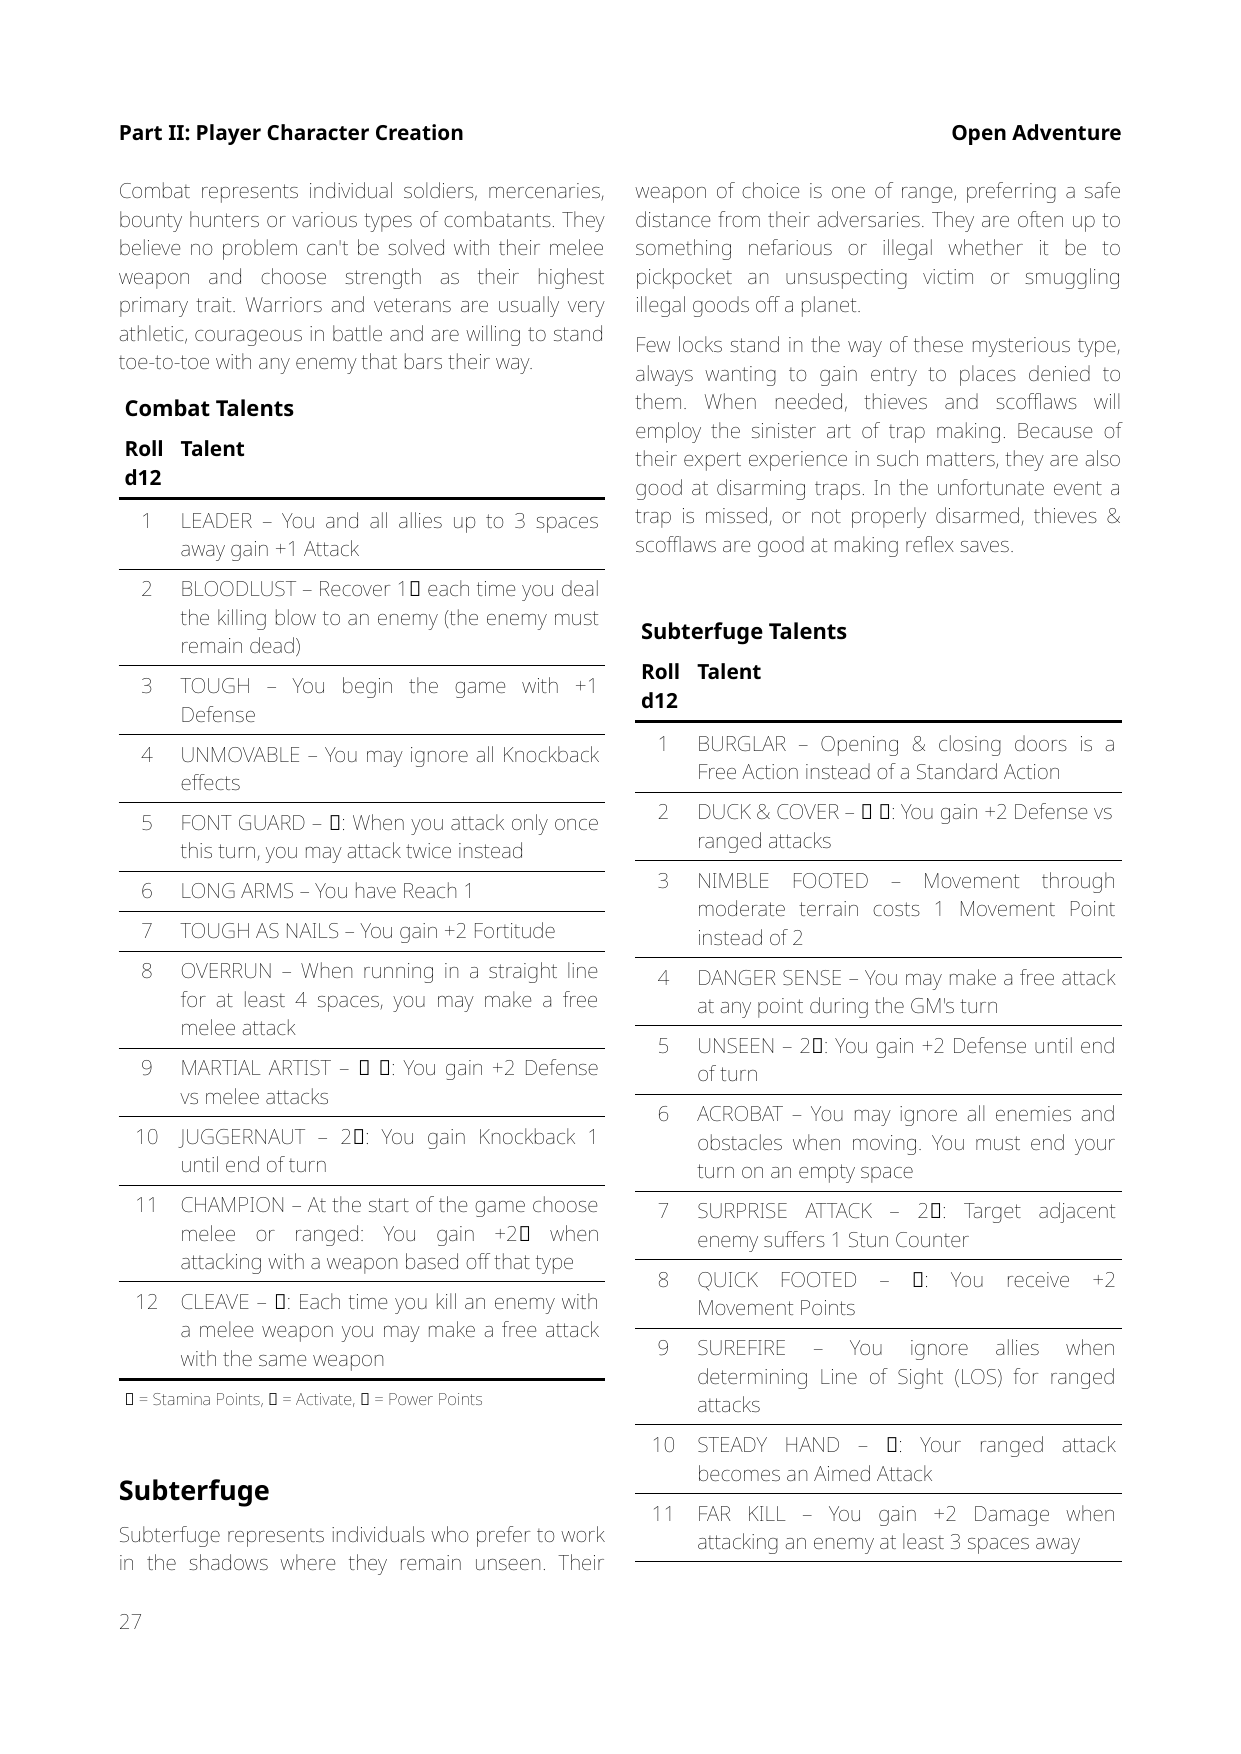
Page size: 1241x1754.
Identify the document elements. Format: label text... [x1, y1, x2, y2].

table_cell UNSEEN – 2: You gain +2 Defense until end of turn [691, 1026, 1122, 1094]
table_cell TOUGH AS NAILS – You gain +2 Fortitude [175, 912, 605, 951]
table_cell SUREFIRE – You ignore allies when determining Line of Sight (LOS) for ranged attacks [691, 1329, 1122, 1424]
table_cell LEADER – You and all allies up to 3 spaces away gain +1 Attack [175, 500, 605, 568]
table_cell Roll d12 [119, 429, 175, 497]
table_cell  = Stamina Points,  = Activate,  = Power Points [119, 1381, 605, 1416]
table_cell Talent [691, 652, 1122, 720]
table_cell 10 [119, 1117, 175, 1184]
table_cell OVERRUN – When running in a straight line for at least 4 spaces, you may make a free melee attack [175, 952, 605, 1048]
table_cell ACROBAT – You may ignore all enemies and obstacles when moving. You must end your turn on an empty space [691, 1095, 1122, 1191]
table_cell UNMOVABLE – You may ignore all Knockback effects [175, 735, 605, 802]
table_cell QUICK FOOTED – : You receive +2 Movement Points [691, 1260, 1122, 1327]
text weapon of choice is one of range, preferring a safe distance from their adversaries. They are often up to something nefarious or illegal whether it be to pickpocket an unsuspecting victim or smuggling illegal goods off a planet. [635, 176, 1122, 319]
table_cell 4 [119, 735, 175, 802]
table_cell NIMBLE FOOTED – Movement through moderate terrain costs 1 Movement Point instead of 2 [691, 861, 1122, 957]
table_cell 10 [635, 1425, 691, 1493]
table_cell 7 [119, 912, 175, 951]
table_cell CHAMPION – At the start of the game choose melee or ranged: You gain +2 when attacking with a weapon based off that type [175, 1186, 605, 1281]
table_cell BURGLAR – Opening & closing doors is a Free Action instead of a Standard Action [691, 723, 1122, 792]
table_cell 8 [635, 1260, 691, 1327]
table_cell Talent [175, 429, 605, 497]
table_cell 3 [635, 861, 691, 957]
table_cell TOUGH – You begin the game with +1 Defense [175, 666, 605, 734]
table_cell 12 [119, 1282, 175, 1378]
table_cell JUGGERNAUT – 2: You gain Knockback 1 until end of turn [175, 1117, 605, 1184]
table_cell 6 [119, 872, 175, 911]
text Subterfuge [118, 1471, 605, 1508]
table_header Combat Talents [119, 388, 605, 429]
table_cell 8 [119, 952, 175, 1048]
table_cell 2 [635, 793, 691, 860]
text Few locks stand in the way of these mysterious type, always wanting to gain entry to places denied to them. When needed, thieves and scofflaws will employ the sinister art of trap making. Because of their expert experience in such matters, they are also good at disarming traps. In the unfortunate event a trap is missed, or not properly disarmed, thieves & scofflaws are good at making reflex saves. [635, 331, 1122, 558]
table_cell 3 [119, 666, 175, 734]
table_cell MARTIAL ARTIST –  : You gain +2 Defense vs melee attacks [175, 1049, 605, 1116]
table_cell LONG ARMS – You have Reach 1 [175, 872, 605, 911]
table_cell SURPRISE ATTACK – 2: Target adjacent enemy suffers 1 Stun Counter [691, 1192, 1122, 1259]
table_cell 4 [635, 958, 691, 1025]
text Combat represents individual soldiers, mercenaries, bounty hunters or various types of combatants. They believe no problem can't be solved with their melee weapon and choose strength as their highest primary trait. Warriors and veterans are usually very athletic, courageous in battle and are willing to stand toe-to-toe with any enemy that bars their way. [118, 176, 605, 376]
table_cell STEADY HAND – : Your ranged attack becomes an Aimed Attack [691, 1425, 1122, 1493]
table_cell 1 [635, 723, 691, 792]
table_header Subterfuge Talents [635, 611, 1122, 652]
table_cell Roll d12 [635, 652, 691, 720]
text Subterfuge represents individuals who prefer to work in the shadows where they remain unseen. Their [118, 1520, 605, 1577]
table_cell 5 [119, 803, 175, 871]
table_cell 11 [635, 1494, 691, 1561]
table_cell FAR KILL – You gain +2 Damage when attacking an enemy at least 3 spaces away [691, 1494, 1122, 1561]
table_cell FONT GUARD – : When you attack only once this turn, you may attack twice instead [175, 803, 605, 871]
table_cell CLEAVE – : Each time you kill an enemy with a melee weapon you may make a free attack with the same weapon [175, 1282, 605, 1378]
table_cell DANGER SENSE – You may make a free attack at any point during the GM's turn [691, 958, 1122, 1025]
table_cell DUCK & COVER –  : You gain +2 Defense vs ranged attacks [691, 793, 1122, 860]
table_cell 11 [119, 1186, 175, 1281]
table_cell 7 [635, 1192, 691, 1259]
table_cell BLOODLUST – Recover 1 each time you deal the killing blow to an enemy (the enemy must remain dead) [175, 570, 605, 665]
table_cell 9 [635, 1329, 691, 1424]
table_cell 5 [635, 1026, 691, 1094]
table_cell 2 [119, 570, 175, 665]
table_cell 6 [635, 1095, 691, 1191]
table_cell 9 [119, 1049, 175, 1116]
table_cell 1 [119, 500, 175, 568]
